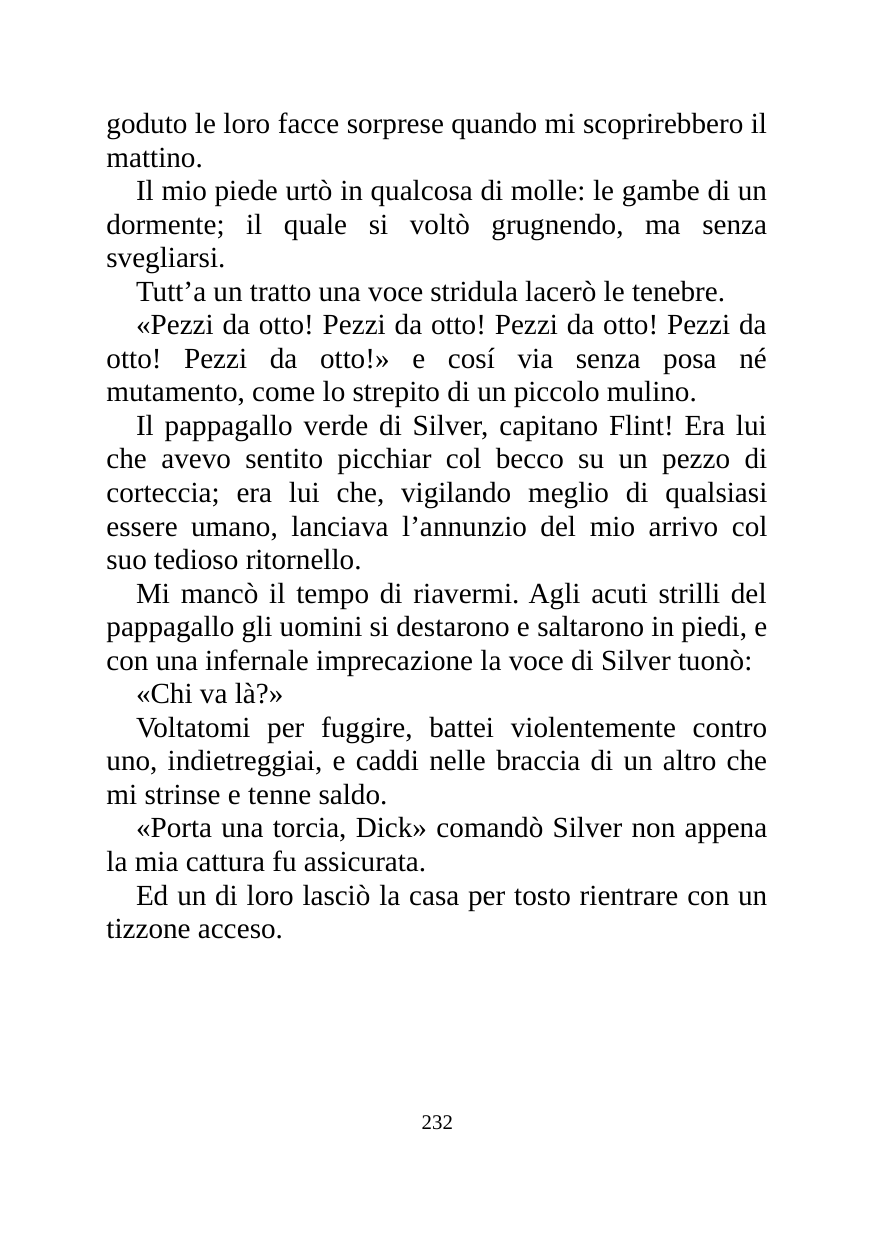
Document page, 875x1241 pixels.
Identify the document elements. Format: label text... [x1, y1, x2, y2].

text «Porta una torcia, Dick» comandò Silver non appena la mia cattura fu assicurata. [106, 811, 768, 878]
text Voltatomi per fuggire, battei violentemente contro uno, indietreggiai, e caddi nelle braccia di un altro che mi strinse e tenne saldo. [106, 710, 768, 811]
text Tutt’a un tratto una voce stridula lacerò le tenebre. [106, 274, 768, 307]
text goduto le loro facce sorprese quando mi scoprirebbero il mattino. [106, 106, 768, 173]
text «Pezzi da otto! Pezzi da otto! Pezzi da otto! Pezzi da otto! Pezzi da otto!» e cosí via senza posa né mutamento, come lo strepito di un piccolo mulino. [106, 307, 768, 408]
text Il mio piede urtò in qualcosa di molle: le gambe di un dormente; il quale si voltò grugnendo, ma senza svegliarsi. [106, 173, 768, 274]
text Ed un di loro lasciò la casa per tosto rientrare con un tizzone acceso. [106, 878, 768, 945]
text Il pappagallo verde di Silver, capitano Flint! Era lui che avevo sentito picchiar col becco su un pezzo di corteccia; era lui che, vigilando meglio di qualsiasi essere umano, lanciava l’annunzio del mio arrivo col suo tedioso ritornello. [106, 408, 768, 576]
text Mi mancò il tempo di riavermi. Agli acuti strilli del pappagallo gli uomini si destarono e saltarono in piedi, e con una infernale imprecazione la voce di Silver tuonò: [106, 576, 768, 676]
text «Chi va là?» [106, 676, 768, 710]
